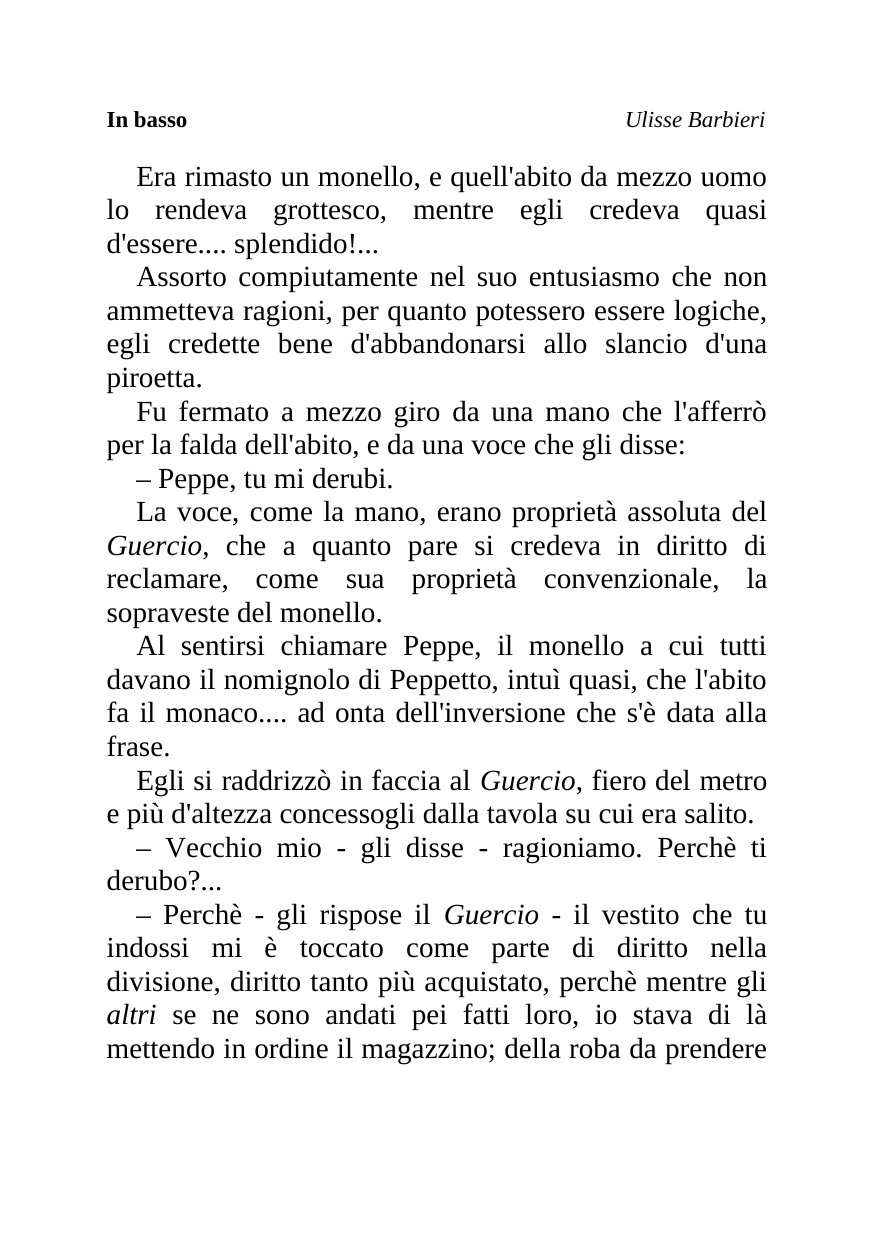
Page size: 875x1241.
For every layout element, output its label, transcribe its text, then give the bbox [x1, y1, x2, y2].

text Al sentirsi chiamare Peppe, il monello a cui tutti davano il nomignolo di Peppetto, intuì quasi, che l'abito fa il monaco.... ad onta dell'inversione che s'è data alla frase. [106, 628, 768, 763]
text La voce, come la mano, erano proprietà assoluta del Guercio, che a quanto pare si credeva in diritto di reclamare, come sua proprietà convenzionale, la sopraveste del monello. [106, 494, 768, 628]
text – Vecchio mio - gli disse - ragioniamo. Perchè ti derubo?... [106, 830, 768, 897]
text Egli si raddrizzò in faccia al Guercio, fiero del metro e più d'altezza concessogli dalla tavola su cui era salito. [106, 763, 768, 830]
text – Peppe, tu mi derubi. [106, 461, 768, 494]
text Assorto compiutamente nel suo entusiasmo che non ammetteva ragioni, per quanto potessero essere logiche, egli credette bene d'abbandonarsi allo slancio d'una piroetta. [106, 259, 768, 394]
text Fu fermato a mezzo giro da una mano che l'afferrò per la falda dell'abito, e da una voce che gli disse: [106, 394, 768, 461]
text – Perchè - gli rispose il Guercio - il vestito che tu indossi mi è toccato come parte di diritto nella divisione, diritto tanto più acquistato, perchè mentre gli altri se ne sono andati pei fatti loro, io stava di là mettendo in ordine il magazzino; della roba da prendere [106, 897, 768, 1064]
text Era rimasto un monello, e quell'abito da mezzo uomo lo rendeva grottesco, mentre egli credeva quasi d'essere.... splendido!... [106, 159, 768, 259]
